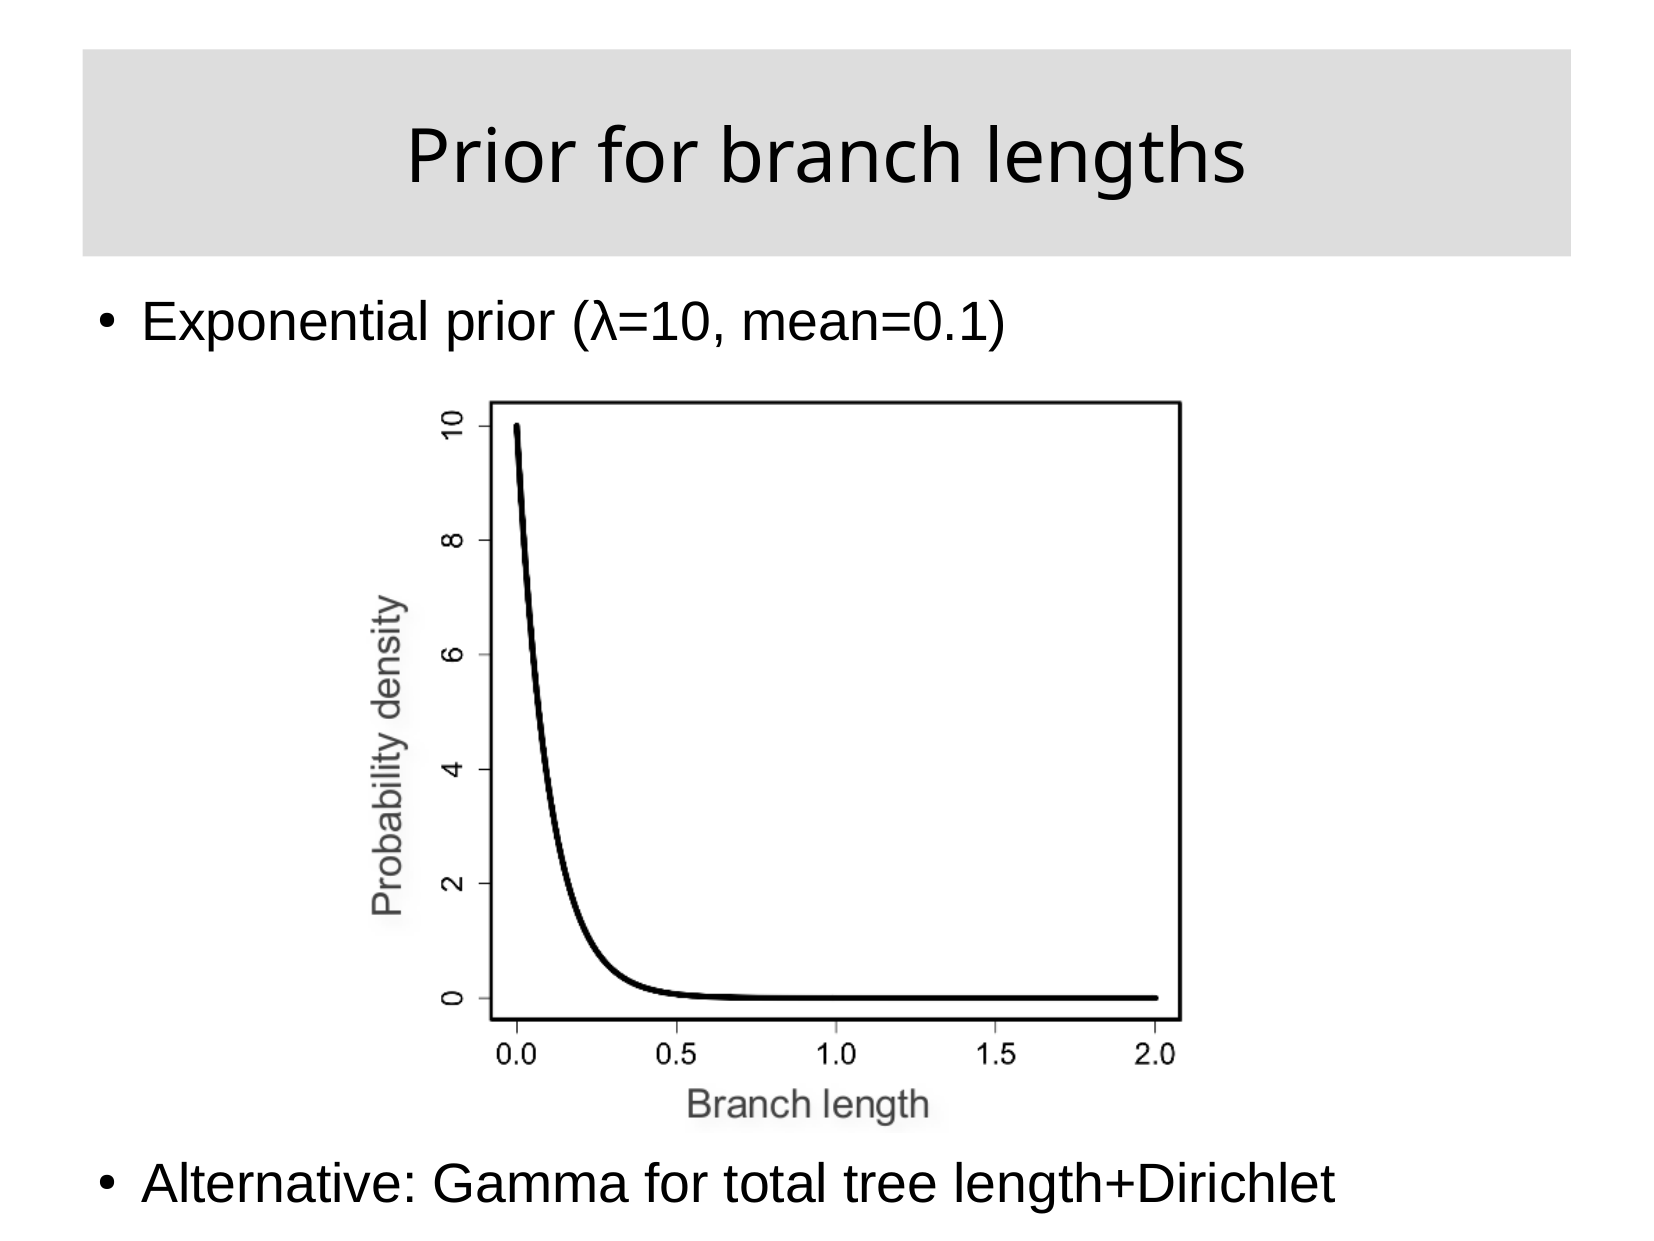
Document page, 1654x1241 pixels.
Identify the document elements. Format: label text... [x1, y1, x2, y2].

title Prior for branch lengths [82, 49, 1571, 257]
picture [365, 391, 1199, 1133]
list Exponential prior (λ=10, mean=0.1) Alternative: Gamma for total tree length+Dirichlet [82, 290, 1571, 1216]
